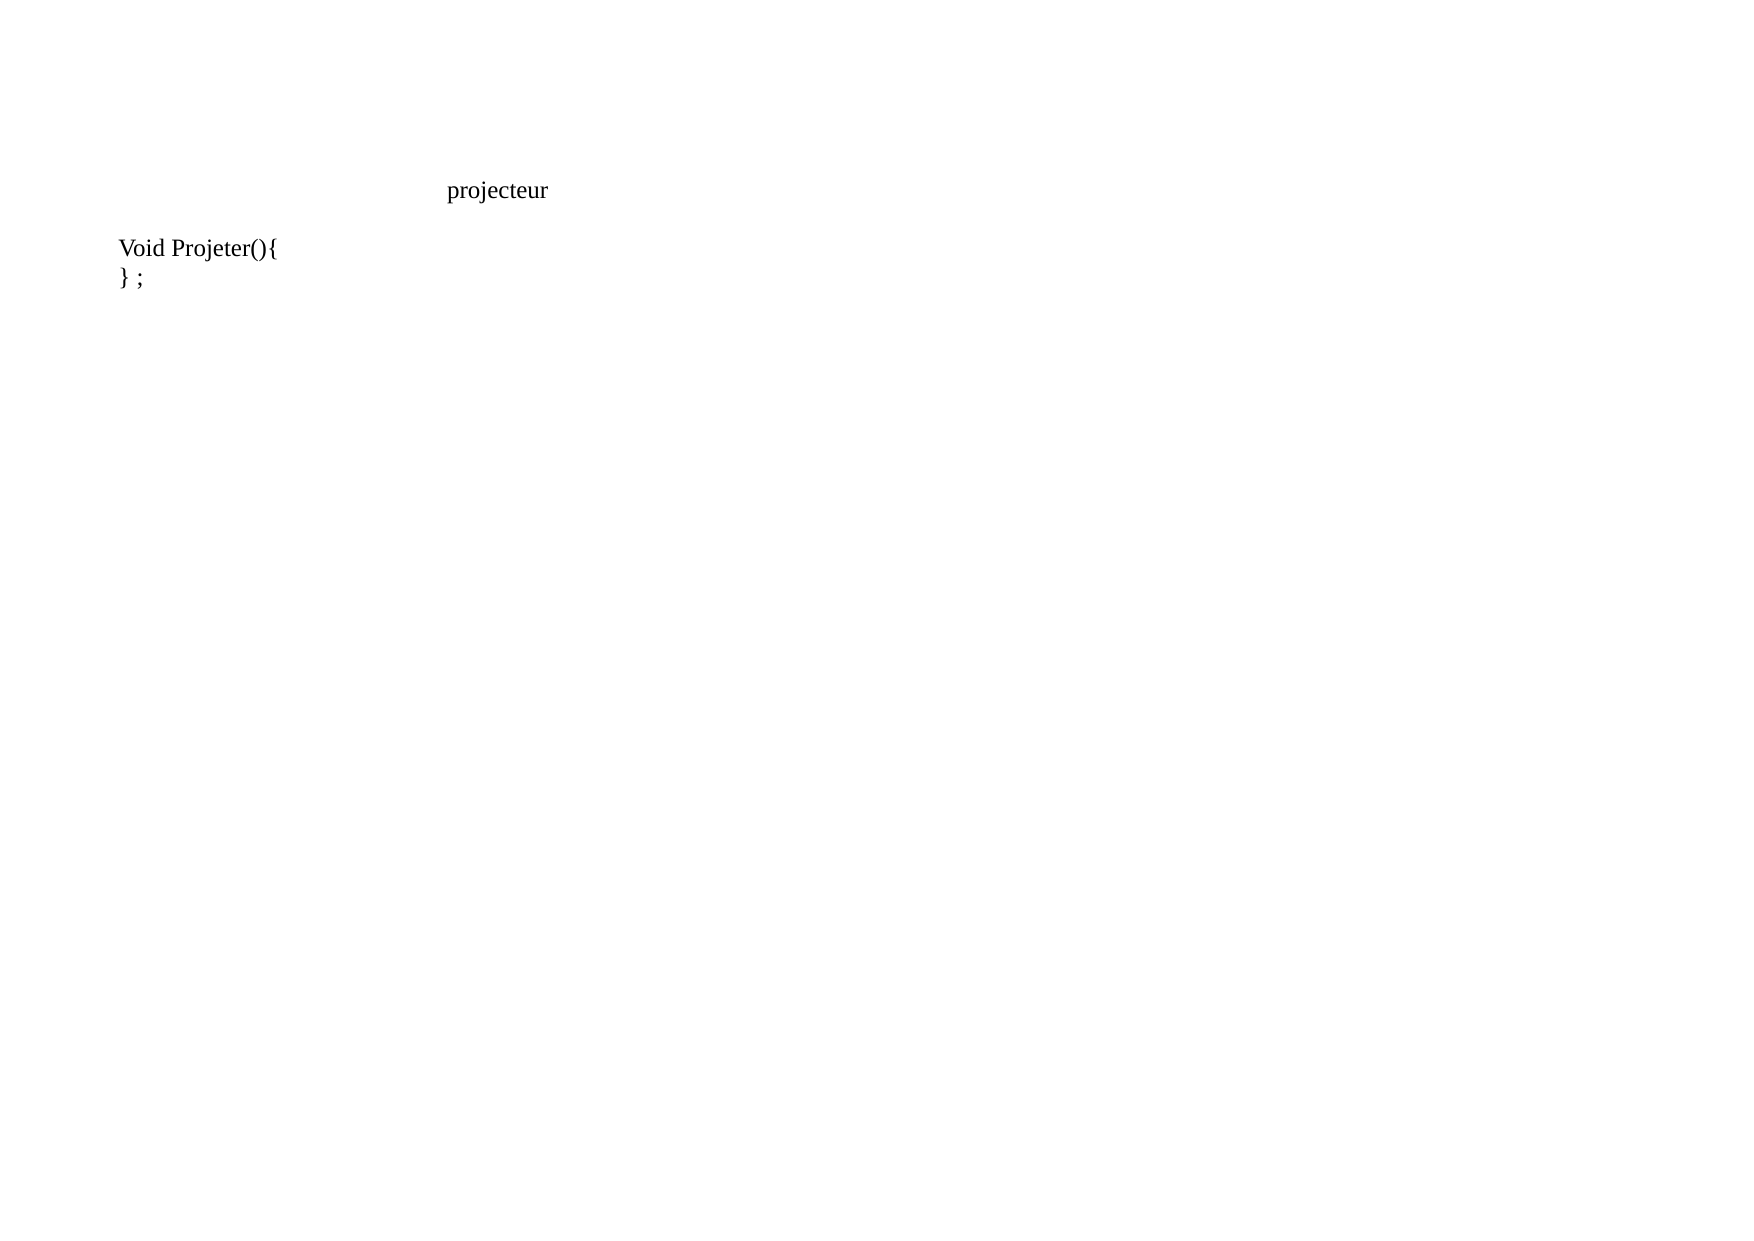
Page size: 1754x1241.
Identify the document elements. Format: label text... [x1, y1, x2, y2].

table_header projecteur [118, 176, 877, 204]
table_cell [118, 204, 877, 233]
table_cell Void Projeter(){ } ; [118, 233, 877, 291]
